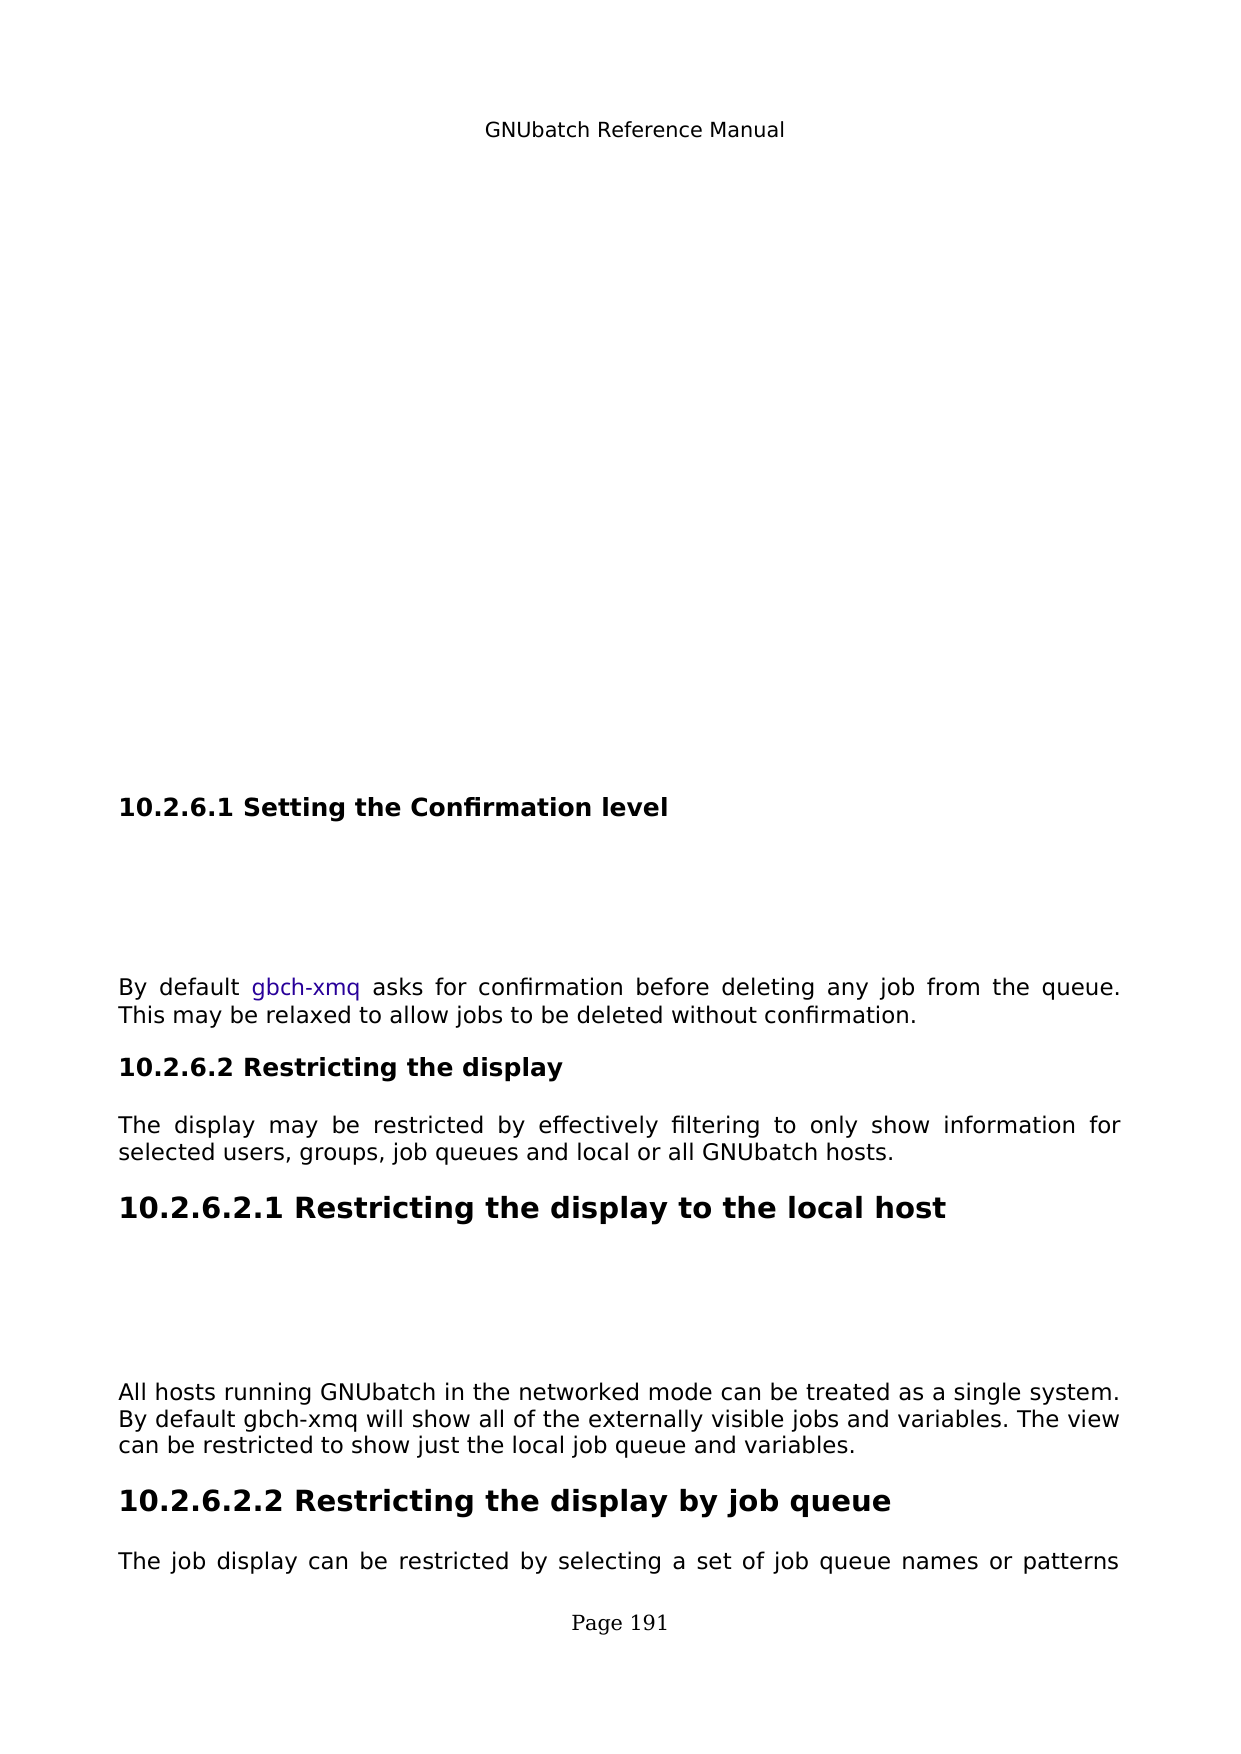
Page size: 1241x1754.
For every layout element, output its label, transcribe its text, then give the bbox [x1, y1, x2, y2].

subtitle Restricting the display to the local host [118, 1191, 1122, 1225]
text The display may be restricted by effectively filtering to only show information for selected users, groups, job queues and local or all GNUbatch hosts. [118, 1112, 1122, 1166]
text By default gbch-xmq asks for confirmation before deleting any job from the queue. This may be relaxed to allow jobs to be deleted without confirmation. [118, 971, 1122, 1028]
text The job display can be restricted by selecting a set of job queue names or patterns [118, 1548, 1122, 1575]
subtitle Restricting the display [118, 1053, 1122, 1083]
text All hosts running GNUbatch in the networked mode can be treated as a single system. By default gbch-xmq will show all of the externally visible jobs and variables. The view can be restricted to show just the local job queue and variables. [118, 1379, 1122, 1459]
subtitle Setting the Confirmation level [118, 793, 1122, 823]
subtitle Restricting the display by job queue [118, 1484, 1122, 1518]
